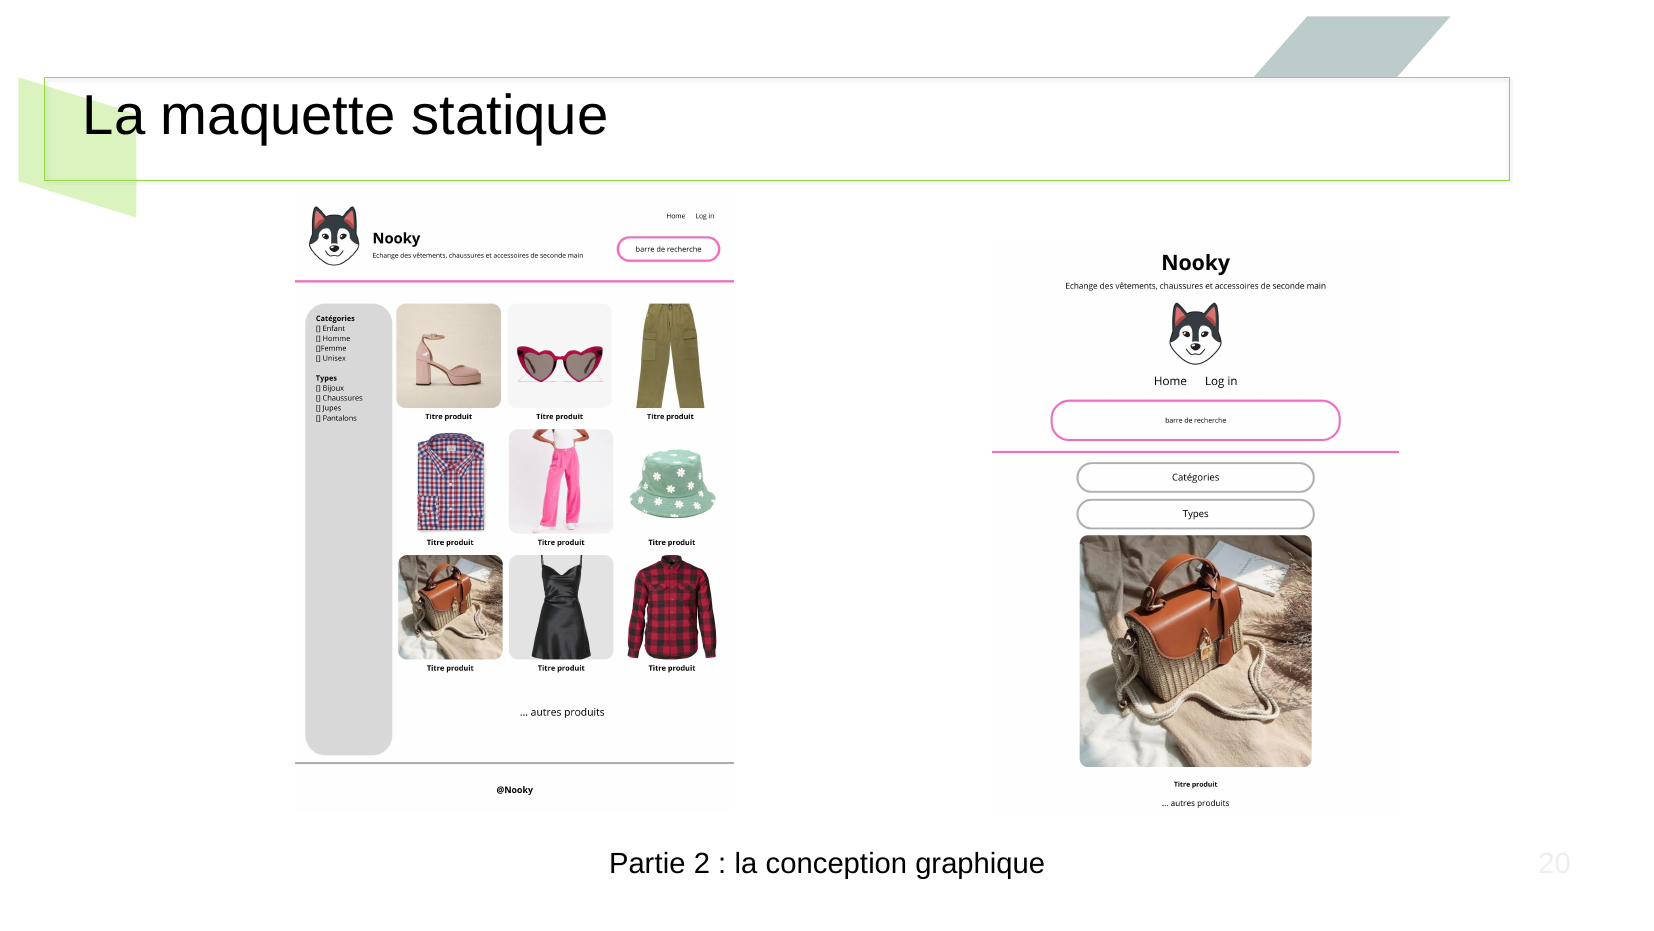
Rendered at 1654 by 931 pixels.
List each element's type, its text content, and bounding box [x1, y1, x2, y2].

title La maquette statique [82, 37, 1571, 193]
picture [992, 240, 1399, 815]
picture [295, 192, 734, 813]
